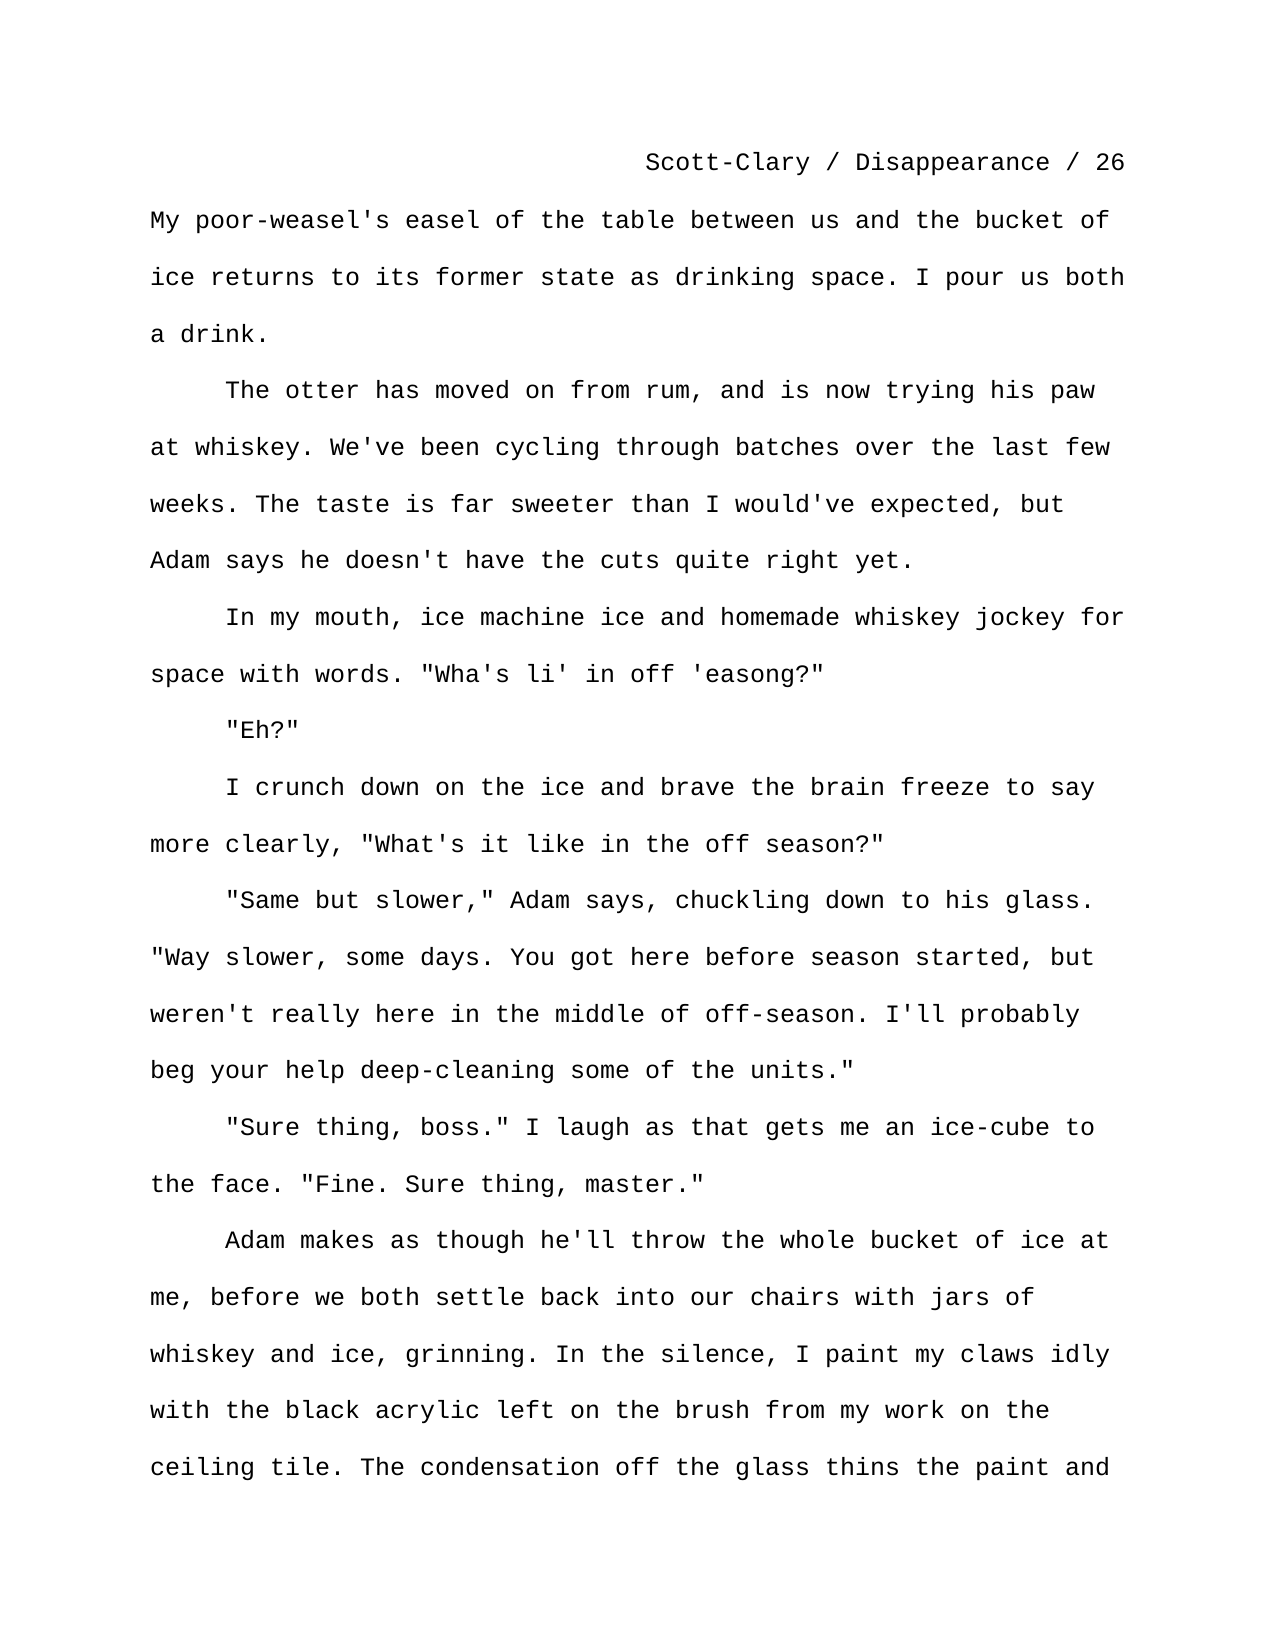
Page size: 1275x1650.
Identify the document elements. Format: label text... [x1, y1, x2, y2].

text "Sure thing, boss." I laugh as that gets me an ice-cube to the face. "Fine. Sure thing, master." [150, 1114, 1125, 1199]
text "Same but slower," Adam says, chuckling down to his glass. "Way slower, some days. You got here before season started, but weren't really here in the middle of off-season. I'll probably beg your help deep-cleaning some of the units." [150, 888, 1125, 1086]
text In my mouth, ice machine ice and homemade whiskey jockey for space with words. "Wha's li' in off 'easong?" [150, 604, 1125, 689]
text The otter has moved on from rum, and is now trying his paw at whiskey. We've been cycling through batches over the last few weeks. The taste is far sweeter than I would've expected, but Adam says he doesn't have the cuts quite right yet. [150, 378, 1125, 576]
text My poor-weasel's easel of the table between us and the bucket of ice returns to its former state as drinking space. I pour us both a drink. [150, 208, 1125, 349]
text I crunch down on the ice and brave the brain freeze to say more clearly, "What's it like in the off season?" [150, 774, 1125, 859]
text Adam makes as though he'll throw the whole bucket of ice at me, before we both settle back into our chairs with jars of whiskey and ice, grinning. In the silence, I paint my claws idly with the black acrylic left on the brush from my work on the ceiling tile. The condensation off the glass thins the paint and [150, 1228, 1125, 1483]
text "Eh?" [150, 718, 1125, 746]
